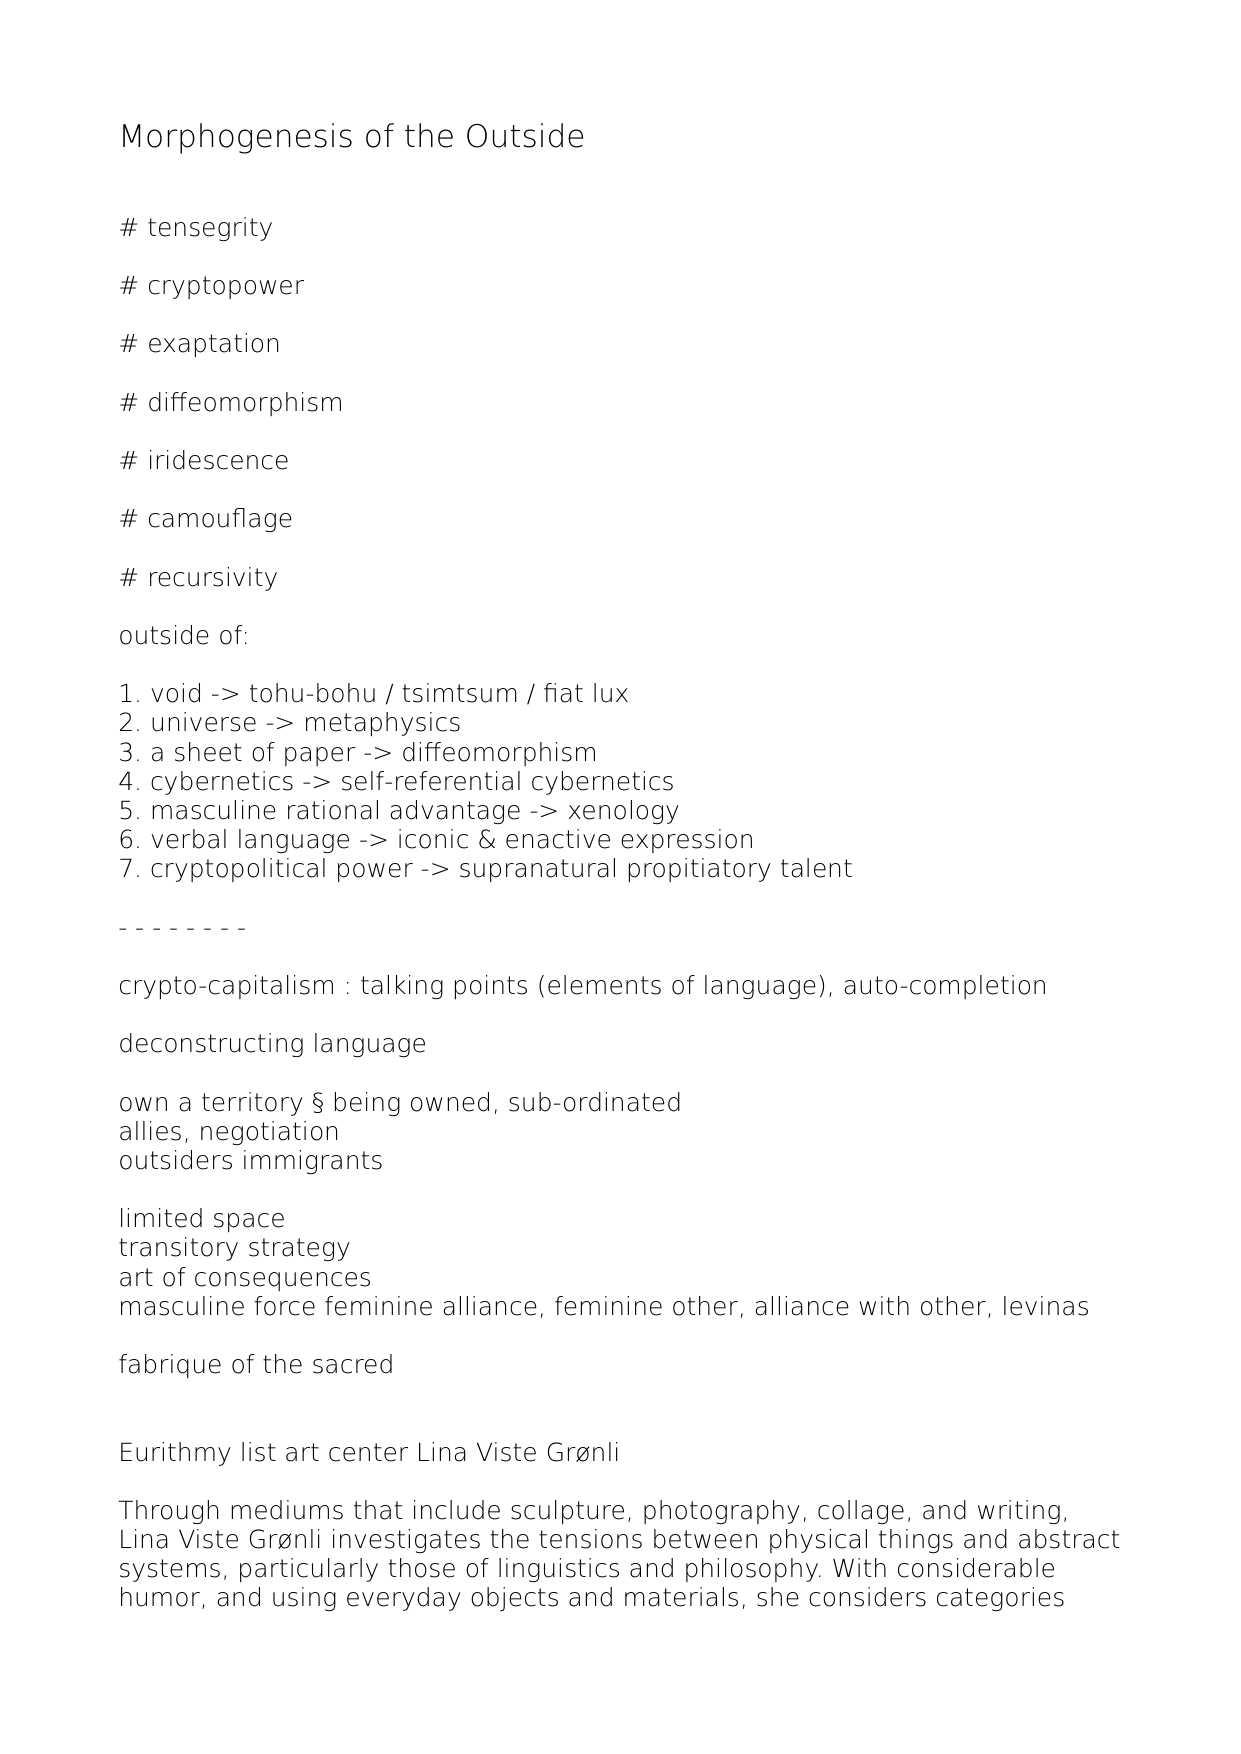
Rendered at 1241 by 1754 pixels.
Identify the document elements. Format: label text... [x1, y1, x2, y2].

text own a territory § being owned, sub-ordinated [118, 1088, 1122, 1117]
text limited space [118, 1204, 1122, 1234]
text 6. verbal language -> iconic & enactive expression [118, 825, 1122, 854]
text # exaptation [118, 329, 1122, 359]
text 1. void -> tohu-bohu / tsimtsum / fiat lux [118, 679, 1122, 709]
text crypto-capitalism : talking points (elements of language), auto-completion [118, 971, 1122, 1000]
text Eurithmy list art center Lina Viste Grønli [118, 1438, 1122, 1467]
text 4. cybernetics -> self-referential cybernetics [118, 767, 1122, 796]
text allies, negotiation [118, 1117, 1122, 1146]
text # iridescence [118, 446, 1122, 475]
text fabrique of the sacred [118, 1350, 1122, 1379]
text # tensegrity [118, 213, 1122, 242]
text Morphogenesis of the Outside [118, 118, 1122, 154]
text # camouflage [118, 504, 1122, 534]
text 7. cryptopolitical power -> supranatural propitiatory talent [118, 854, 1122, 884]
text masculine force feminine alliance, feminine other, alliance with other, levinas [118, 1292, 1122, 1321]
text transitory strategy [118, 1234, 1122, 1263]
text # diffeomorphism [118, 388, 1122, 417]
text 3. a sheet of paper -> diffeomorphism [118, 738, 1122, 767]
text 5. masculine rational advantage -> xenology [118, 796, 1122, 825]
text 2. universe -> metaphysics [118, 709, 1122, 738]
text art of consequences [118, 1263, 1122, 1292]
text - - - - - - - - [118, 913, 1122, 942]
text deconstructing language [118, 1029, 1122, 1059]
text Through mediums that include sculpture, photography, collage, and writing, Lina Viste Grønli investigates the tensions between physical things and abstract systems, particularly those of linguistics and philosophy. With considerable humor, and using everyday objects and materials, she considers categories [118, 1496, 1122, 1613]
text # cryptopower [118, 271, 1122, 300]
text outsiders immigrants [118, 1146, 1122, 1175]
text outside of: [118, 621, 1122, 650]
text # recursivity [118, 563, 1122, 592]
